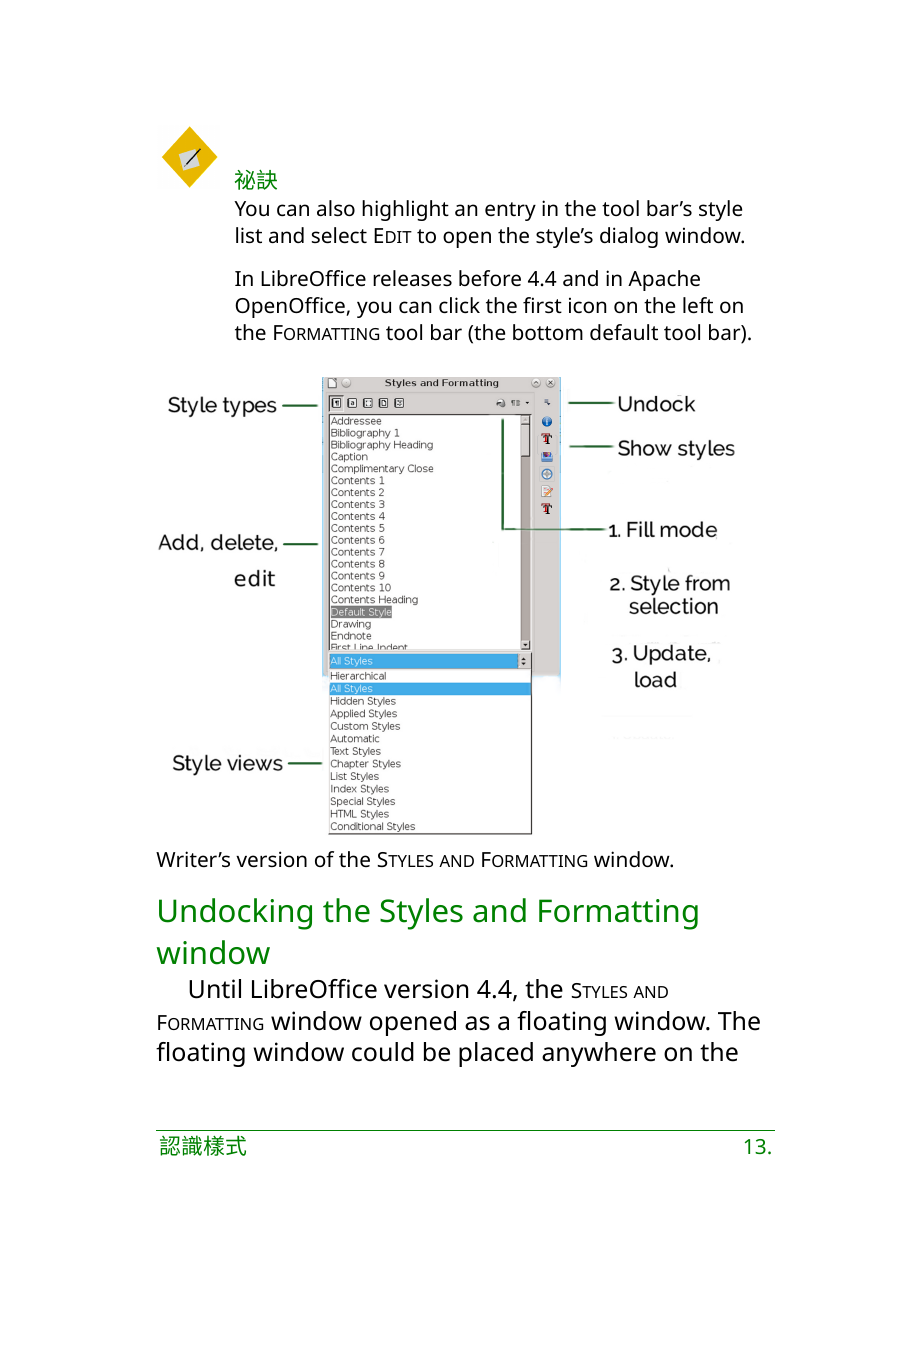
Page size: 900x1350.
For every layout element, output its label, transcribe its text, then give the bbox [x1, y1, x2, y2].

text In LibreOffice releases before 4.4 and in Apache OpenOffice, you can click the first icon on the left on the Formatting tool bar (the bottom default tool bar). [234, 264, 775, 346]
text You can also highlight an entry in the tool bar’s style list and select Edit to open the style’s dialog window. [234, 195, 775, 249]
text Until LibreOffice version 4.4, the Styles and Formatting window opened as a floating window. The floating window could be placed anywhere on the [156, 974, 775, 1068]
list 祕訣 [156, 125, 775, 195]
picture [156, 377, 738, 836]
picture [157, 125, 220, 189]
table_cell Writer’s version of the Styles and Formatting window. [156, 838, 775, 873]
table_header [156, 377, 775, 838]
subtitle Undocking the Styles and Formatting window [156, 889, 775, 974]
